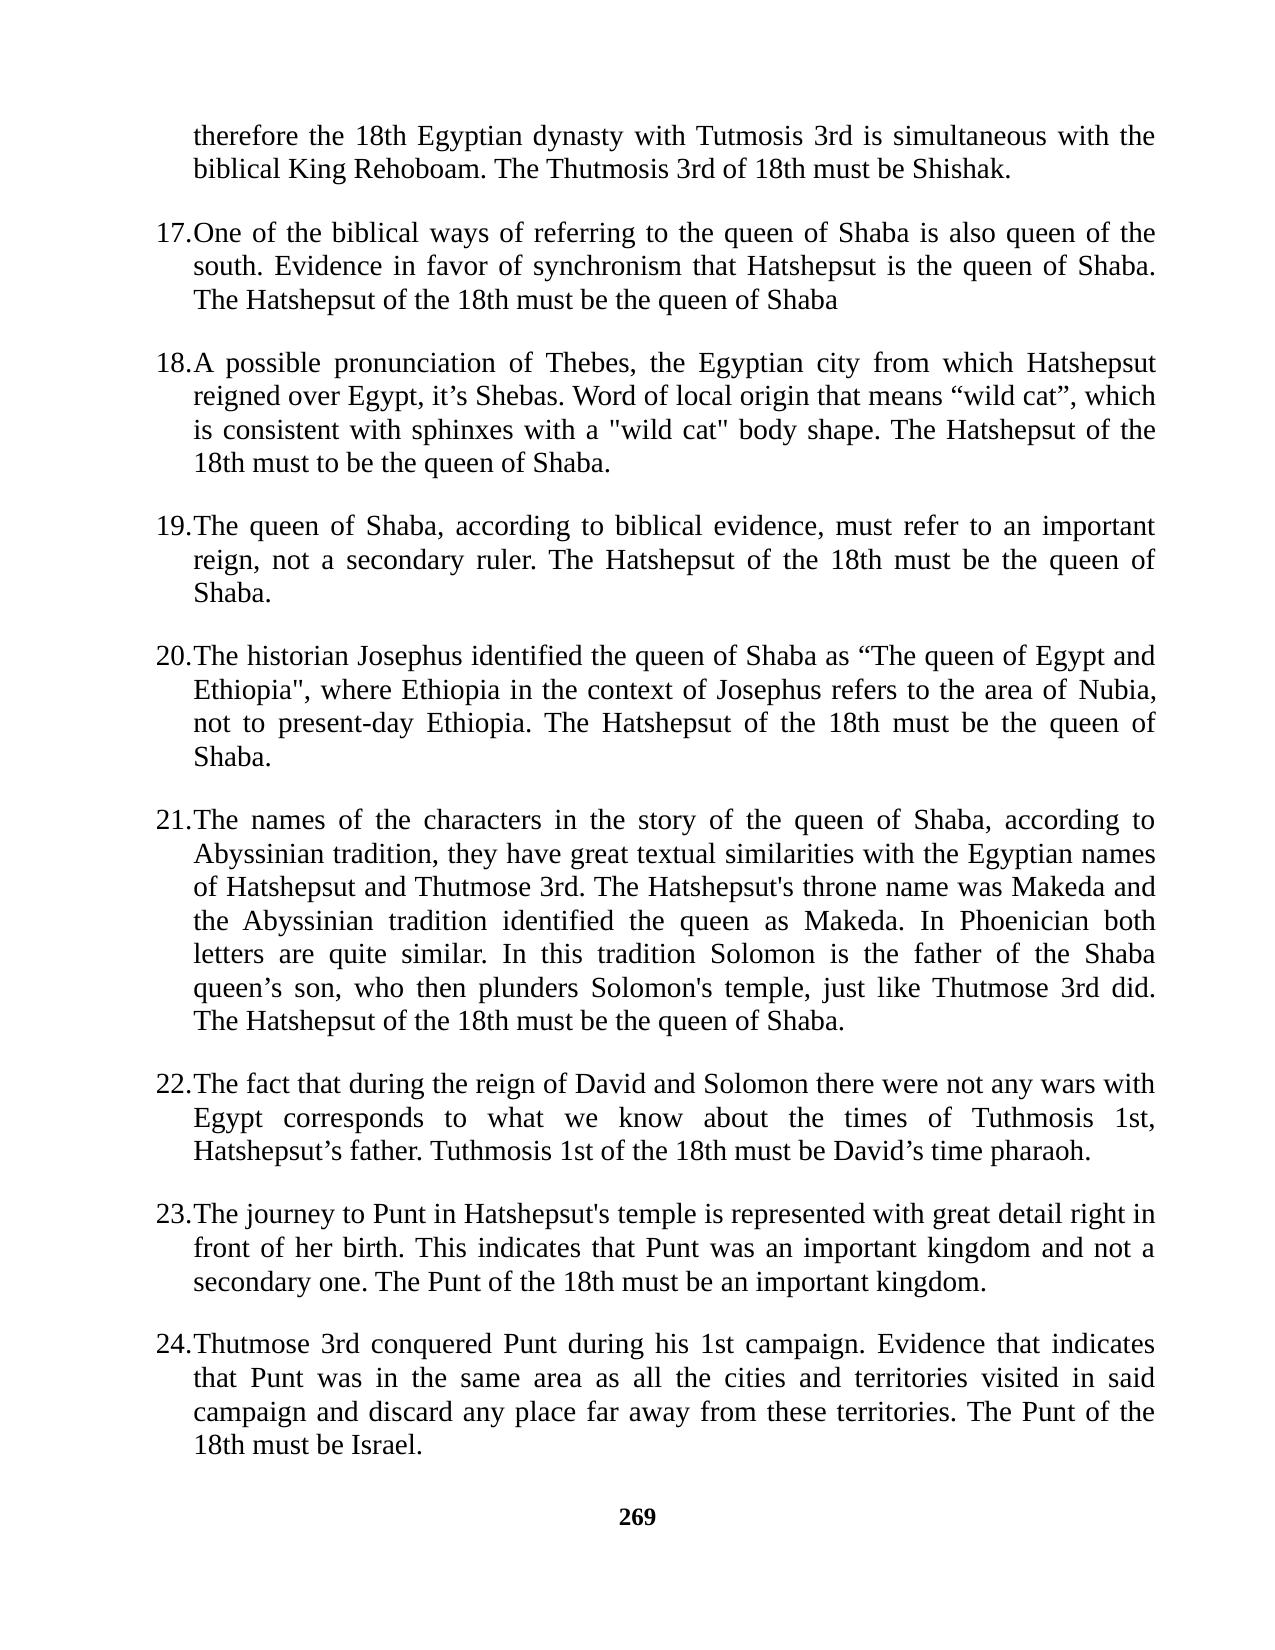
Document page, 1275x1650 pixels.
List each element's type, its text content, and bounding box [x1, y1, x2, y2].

list The fact that during the reign of David and Solomon there were not any wars with Egypt corresponds to what we know about the times of Tuthmosis 1st, Hatshepsut’s father. Tuthmosis 1st of the 18th must be David’s time pharaoh. [156, 1066, 1157, 1167]
list One of the biblical ways of referring to the queen of Shaba is also queen of the south. Evidence in favor of synchronism that Hatshepsut is the queen of Shaba. The Hatshepsut of the 18th must be the queen of Shaba [156, 215, 1157, 315]
list The queen of Shaba, according to biblical evidence, must refer to an important reign, not a secondary ruler. The Hatshepsut of the 18th must be the queen of Shaba. [156, 508, 1157, 609]
list therefore the 18th Egyptian dynasty with Tutmosis 3rd is simultaneous with the biblical King Rehoboam. The Thutmosis 3rd of 18th must be Shishak. [156, 118, 1157, 185]
list A possible pronunciation of Thebes, the Egyptian city from which Hatshepsut reigned over Egypt, it’s Shebas. Word of local origin that means “wild cat”, which is consistent with sphinxes with a "wild cat" body shape. The Hatshepsut of the 18th must to be the queen of Shaba. [156, 345, 1157, 479]
list The names of the characters in the story of the queen of Shaba, according to Abyssinian tradition, they have great textual similarities with the Egyptian names of Hatshepsut and Thutmose 3rd. The Hatshepsut's throne name was Makeda and the Abyssinian tradition identified the queen as Makeda. In Phoenician both letters are quite similar. In this tradition Solomon is the father of the Shaba queen’s son, who then plunders Solomon's temple, just like Thutmose 3rd did. The Hatshepsut of the 18th must be the queen of Shaba. [156, 802, 1157, 1037]
list The journey to Punt in Hatshepsut's temple is represented with great detail right in front of her birth. This indicates that Punt was an important kingdom and not a secondary one. The Punt of the 18th must be an important kingdom. [156, 1197, 1157, 1297]
list Thutmose 3rd conquered Punt during his 1st campaign. Evidence that indicates that Punt was in the same area as all the cities and territories visited in said campaign and discard any place far away from these territories. The Punt of the 18th must be Israel. [156, 1327, 1157, 1461]
list The historian Josephus identified the queen of Shaba as “The queen of Egypt and Ethiopia", where Ethiopia in the context of Josephus refers to the area of ​​Nubia, not to present-day Ethiopia. The Hatshepsut of the 18th must be the queen of Shaba. [156, 638, 1157, 773]
